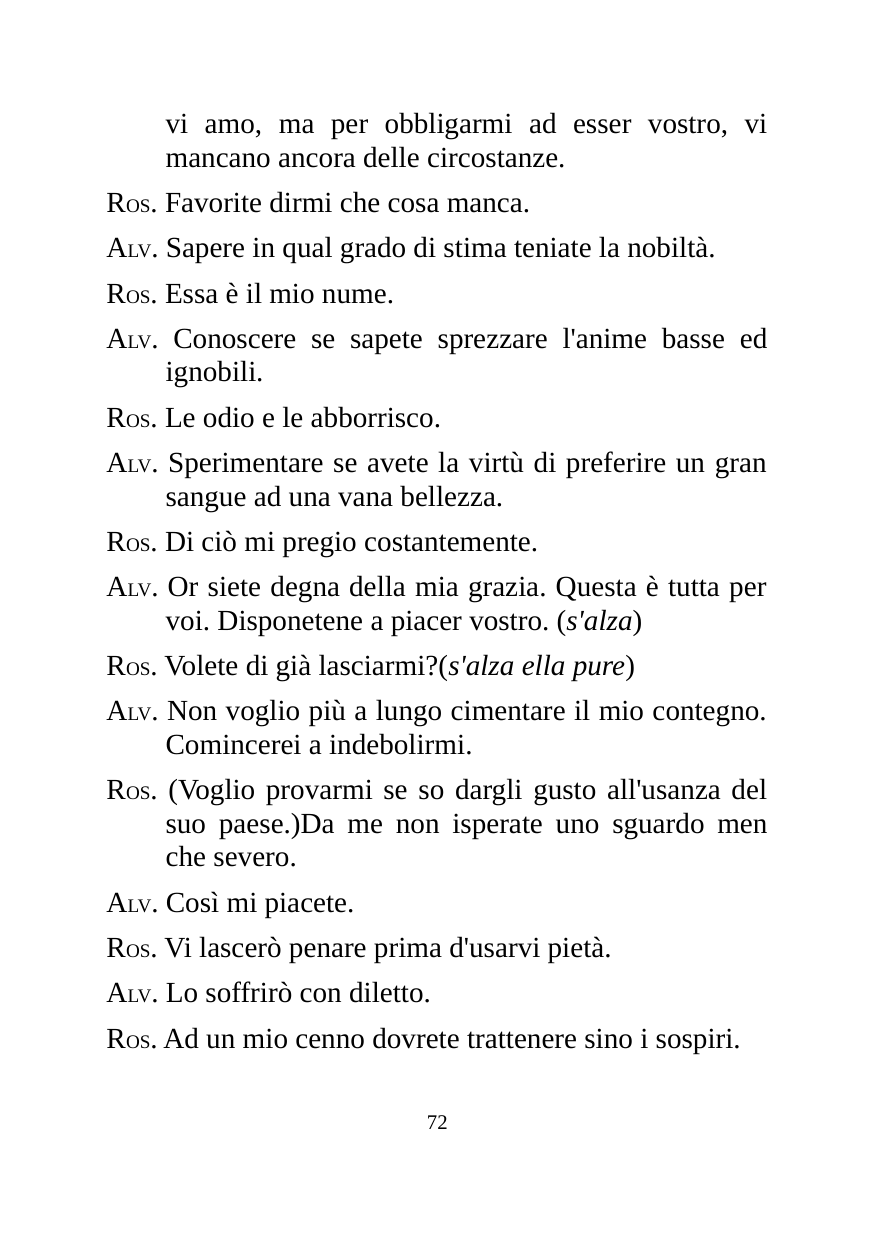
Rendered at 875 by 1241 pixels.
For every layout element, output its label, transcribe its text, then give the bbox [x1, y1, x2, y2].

text Ros. Essa è il mio nume. [106, 276, 768, 309]
text Ros. Vi lascerò penare prima d'usarvi pietà. [106, 930, 768, 964]
text Alv. Or siete degna della mia grazia. Questa è tutta per voi. Disponetene a piacer vostro. (s'alza) [106, 569, 768, 636]
text Ros. Ad un mio cenno dovrete trattenere sino i sospiri. [106, 1021, 768, 1054]
text Alv. Non voglio più a lungo cimentare il mio contegno. Comincerei a indebolirmi. [106, 693, 768, 761]
text Alv. Conoscere se sapete sprezzare l'anime basse ed ignobili. [106, 321, 768, 388]
text Ros. (Voglio provarmi se so dargli gusto all'usanza del suo paese.)Da me non isperate uno sguardo men che severo. [106, 772, 768, 873]
text Alv. Lo soffrirò con diletto. [106, 975, 768, 1009]
text Alv. Sperimentare se avete la virtù di preferire un gran sangue ad una vana bellezza. [106, 445, 768, 512]
text Ros. Di ciò mi pregio costantemente. [106, 524, 768, 558]
text Alv. Sapere in qual grado di stima teniate la nobiltà. [106, 230, 768, 264]
text Ros. Le odio e le abborrisco. [106, 400, 768, 433]
text Alv. Così mi piacete. [106, 885, 768, 918]
text vi amo, ma per obbligarmi ad esser vostro, vi mancano ancora delle circostanze. [106, 106, 768, 173]
text Ros. Favorite dirmi che cosa manca. [106, 185, 768, 219]
text Ros. Volete di già lasciarmi?(s'alza ella pure) [106, 648, 768, 682]
